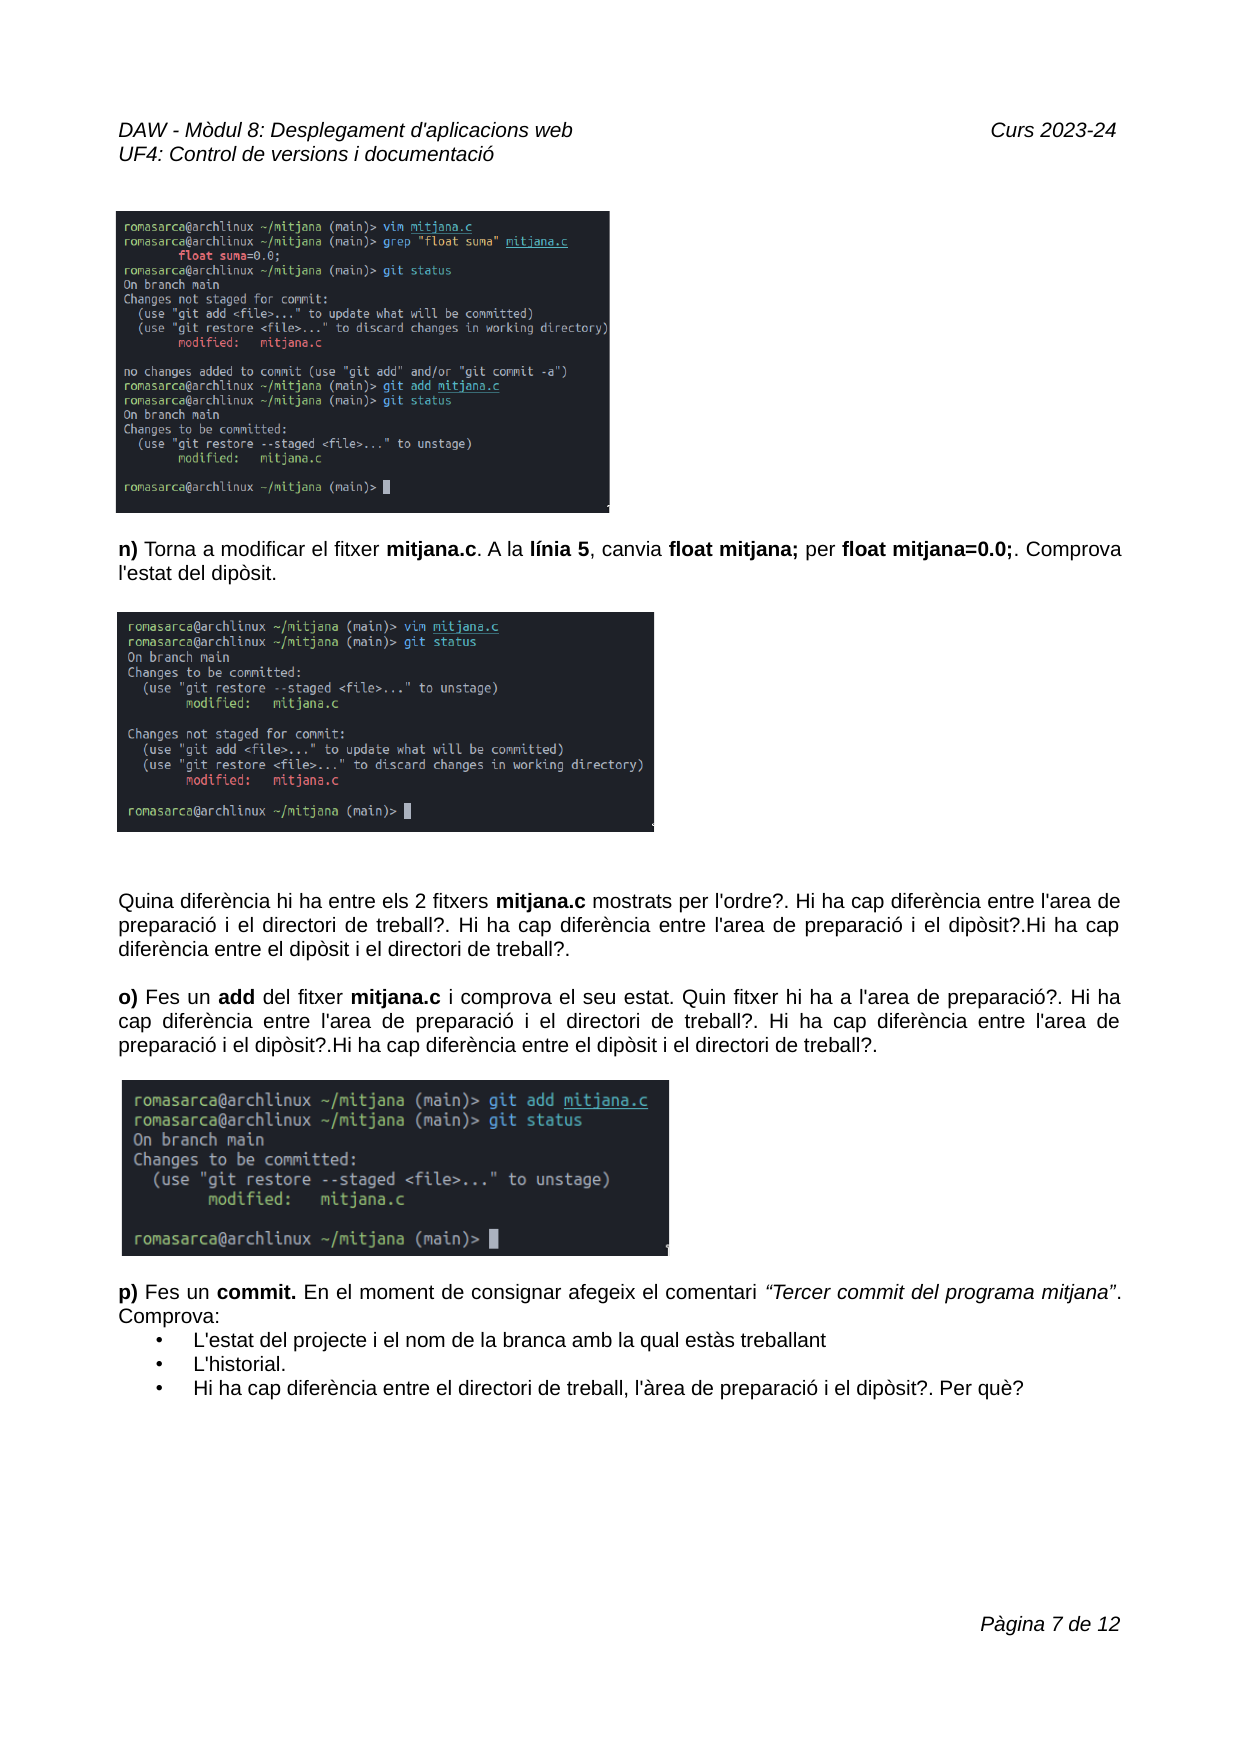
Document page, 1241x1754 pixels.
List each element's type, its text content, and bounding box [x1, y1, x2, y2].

text p) Fes un commit. En el moment de consignar afegeix el comentari “Tercer commit del programa mitjana”. Comprova: [118, 1279, 1122, 1327]
list L'estat del projecte i el nom de la branca amb la qual estàs treballant [156, 1327, 1122, 1351]
text Quina diferència hi ha entre els 2 fitxers mitjana.c mostrats per l'ordre?. Hi ha cap diferència entre l'area de preparació i el directori de treball?. Hi ha cap diferència entre l'area de preparació i el dipòsit?.Hi ha cap diferència entre el dipòsit i el directori de treball?. [118, 889, 1122, 961]
picture [121, 1080, 670, 1256]
list L'historial. [156, 1351, 1122, 1376]
text n) Torna a modificar el fitxer mitjana.c. A la línia 5, canvia float mitjana; per float mitjana=0.0;. Comprova l'estat del dipòsit. [118, 536, 1122, 584]
picture [115, 211, 610, 513]
text o) Fes un add del fitxer mitjana.c i comprova el seu estat. Quin fitxer hi ha a l'area de preparació?. Hi ha cap diferència entre l'area de preparació i el directori de treball?. Hi ha cap diferència entre l'area de preparació i el dipòsit?.Hi ha cap diferència entre el dipòsit i el directori de treball?. [118, 984, 1122, 1056]
picture [117, 612, 655, 832]
list Hi ha cap diferència entre el directori de treball, l'àrea de preparació i el dipòsit?. Per què? [156, 1376, 1122, 1399]
